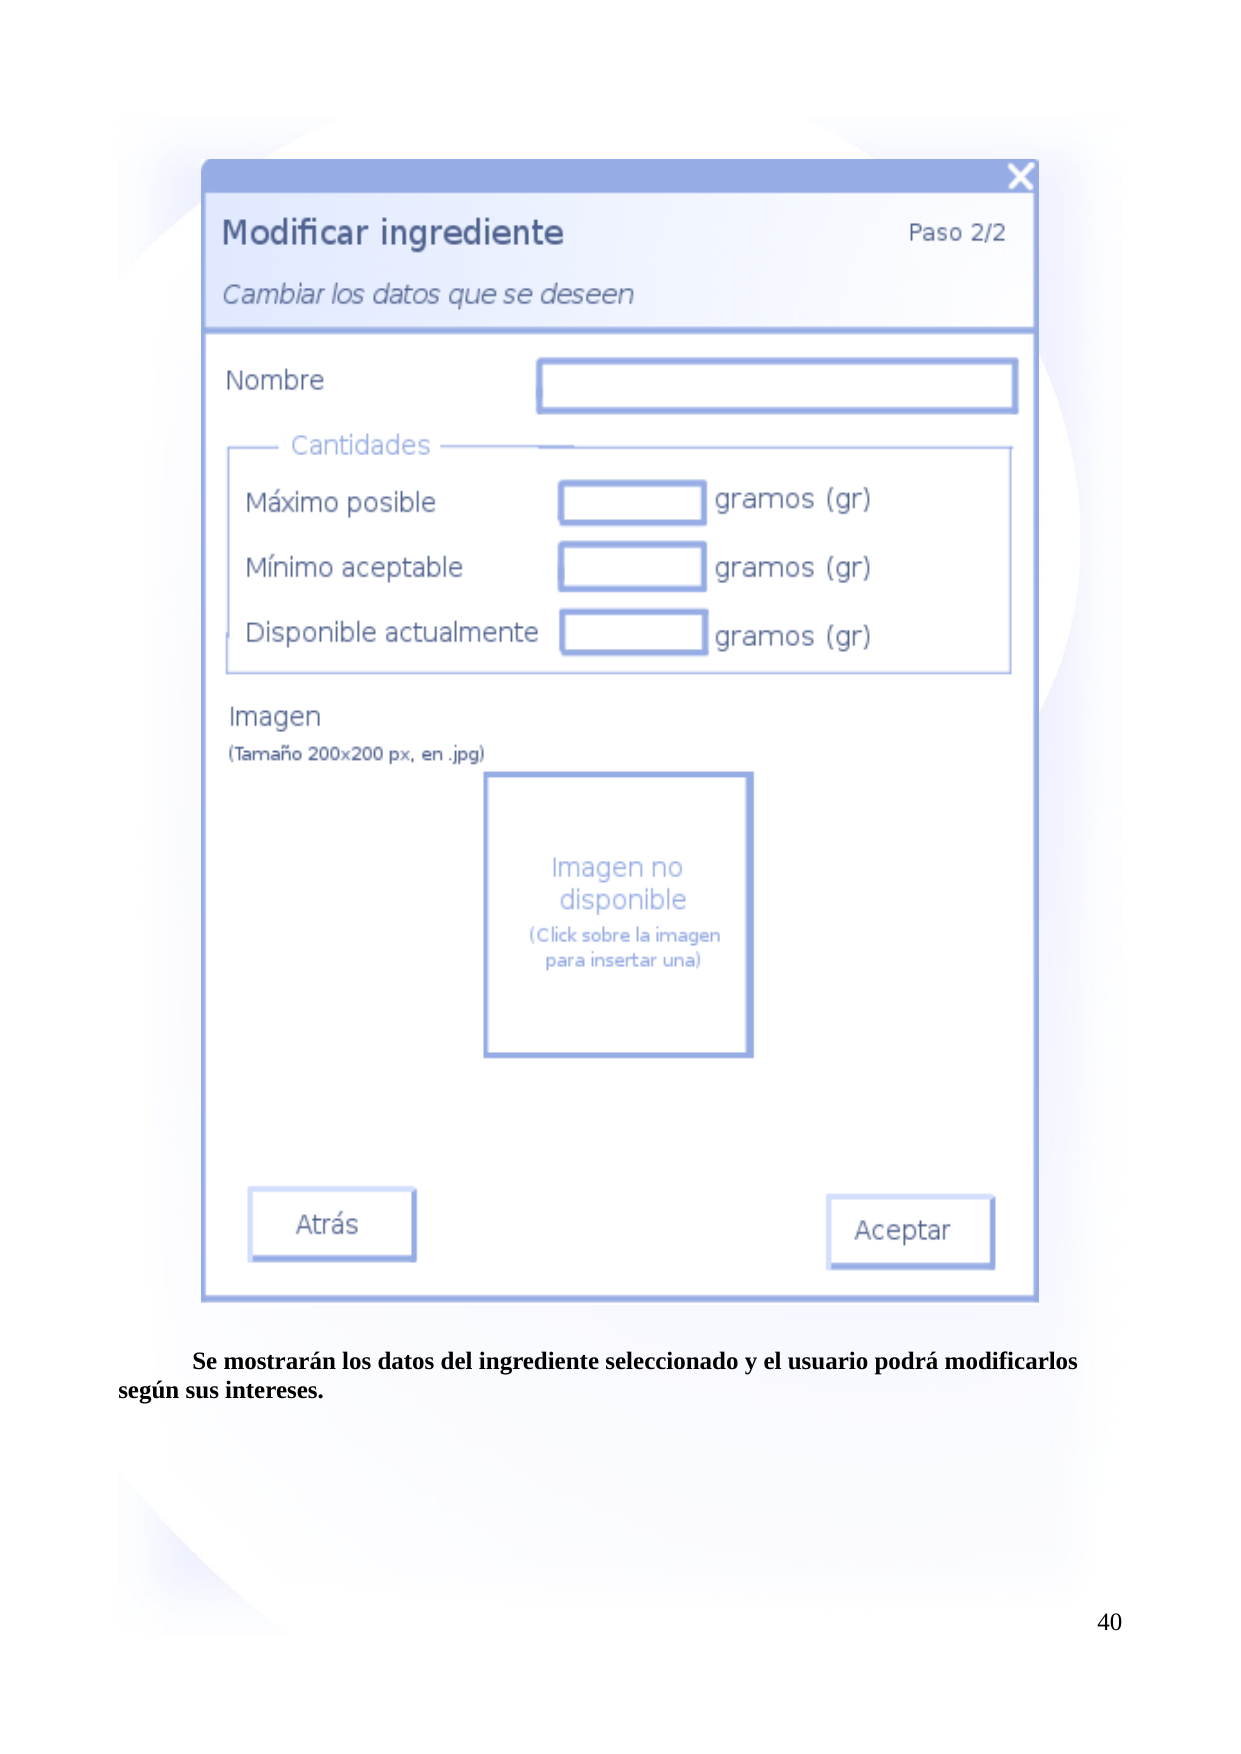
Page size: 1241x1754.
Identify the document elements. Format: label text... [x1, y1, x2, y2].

picture [118, 118, 1122, 1346]
text Se mostrarán los datos del ingrediente seleccionado y el usuario podrá modificarlos según sus intereses. [118, 1346, 1122, 1403]
picture [118, 1403, 1122, 1636]
